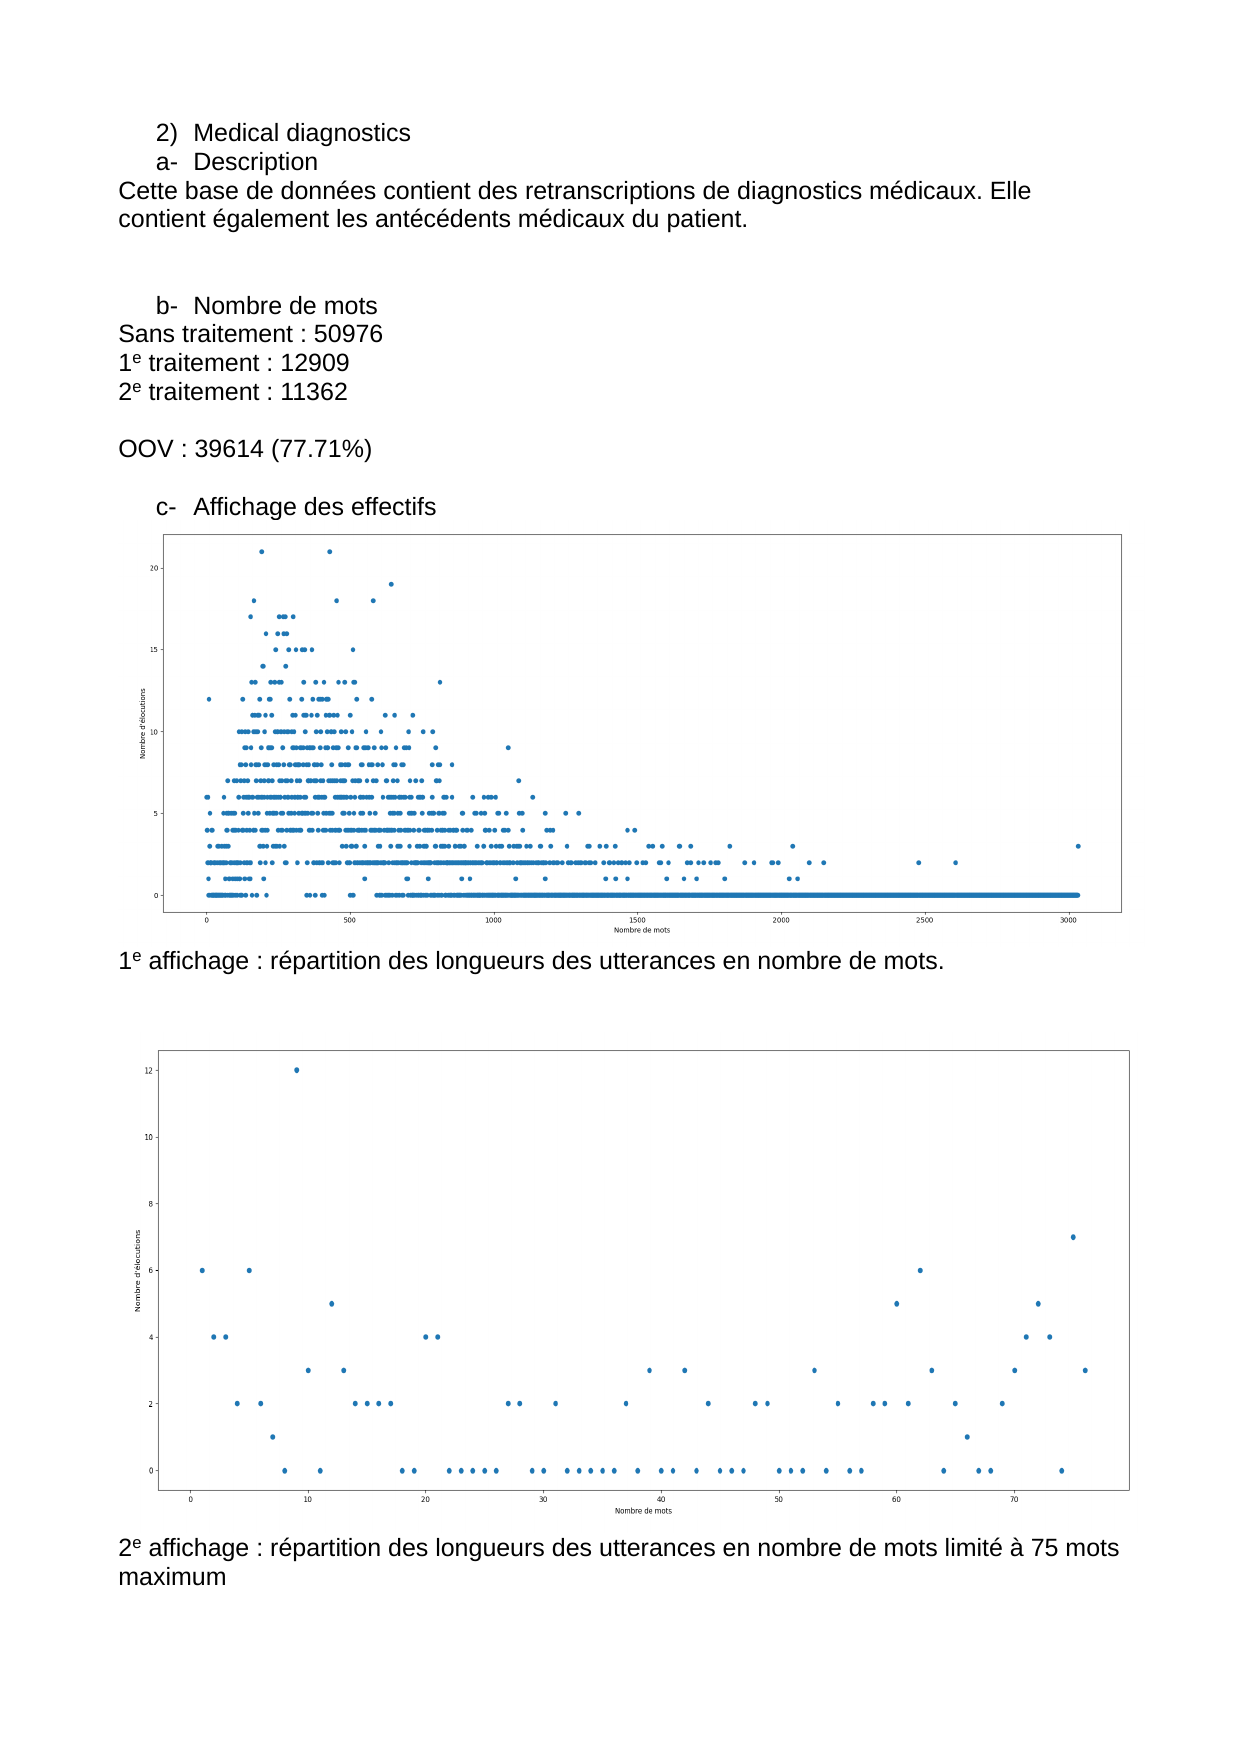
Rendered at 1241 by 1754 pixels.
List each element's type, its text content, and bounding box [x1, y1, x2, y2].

text Cette base de données contient des retranscriptions de diagnostics médicaux. Elle contient également les antécédents médicaux du patient. [118, 176, 1122, 233]
text OOV : 39614 (77.71%) [118, 434, 1122, 463]
list Description [156, 147, 1122, 176]
list Nombre de mots [156, 291, 1122, 319]
text 1e affichage : répartition des longueurs des utterances en nombre de mots. [118, 947, 1122, 975]
list Medical diagnostics [156, 118, 1122, 147]
list Affichage des effectifs [156, 492, 1122, 520]
text 1e traitement : 12909 [118, 348, 1122, 377]
text 2e affichage : répartition des longueurs des utterances en nombre de mots limité à 75 mots maximum [118, 1533, 1122, 1590]
text 2e traitement : 11362 [118, 377, 1122, 406]
text Sans traitement : 50976 [118, 319, 1122, 348]
